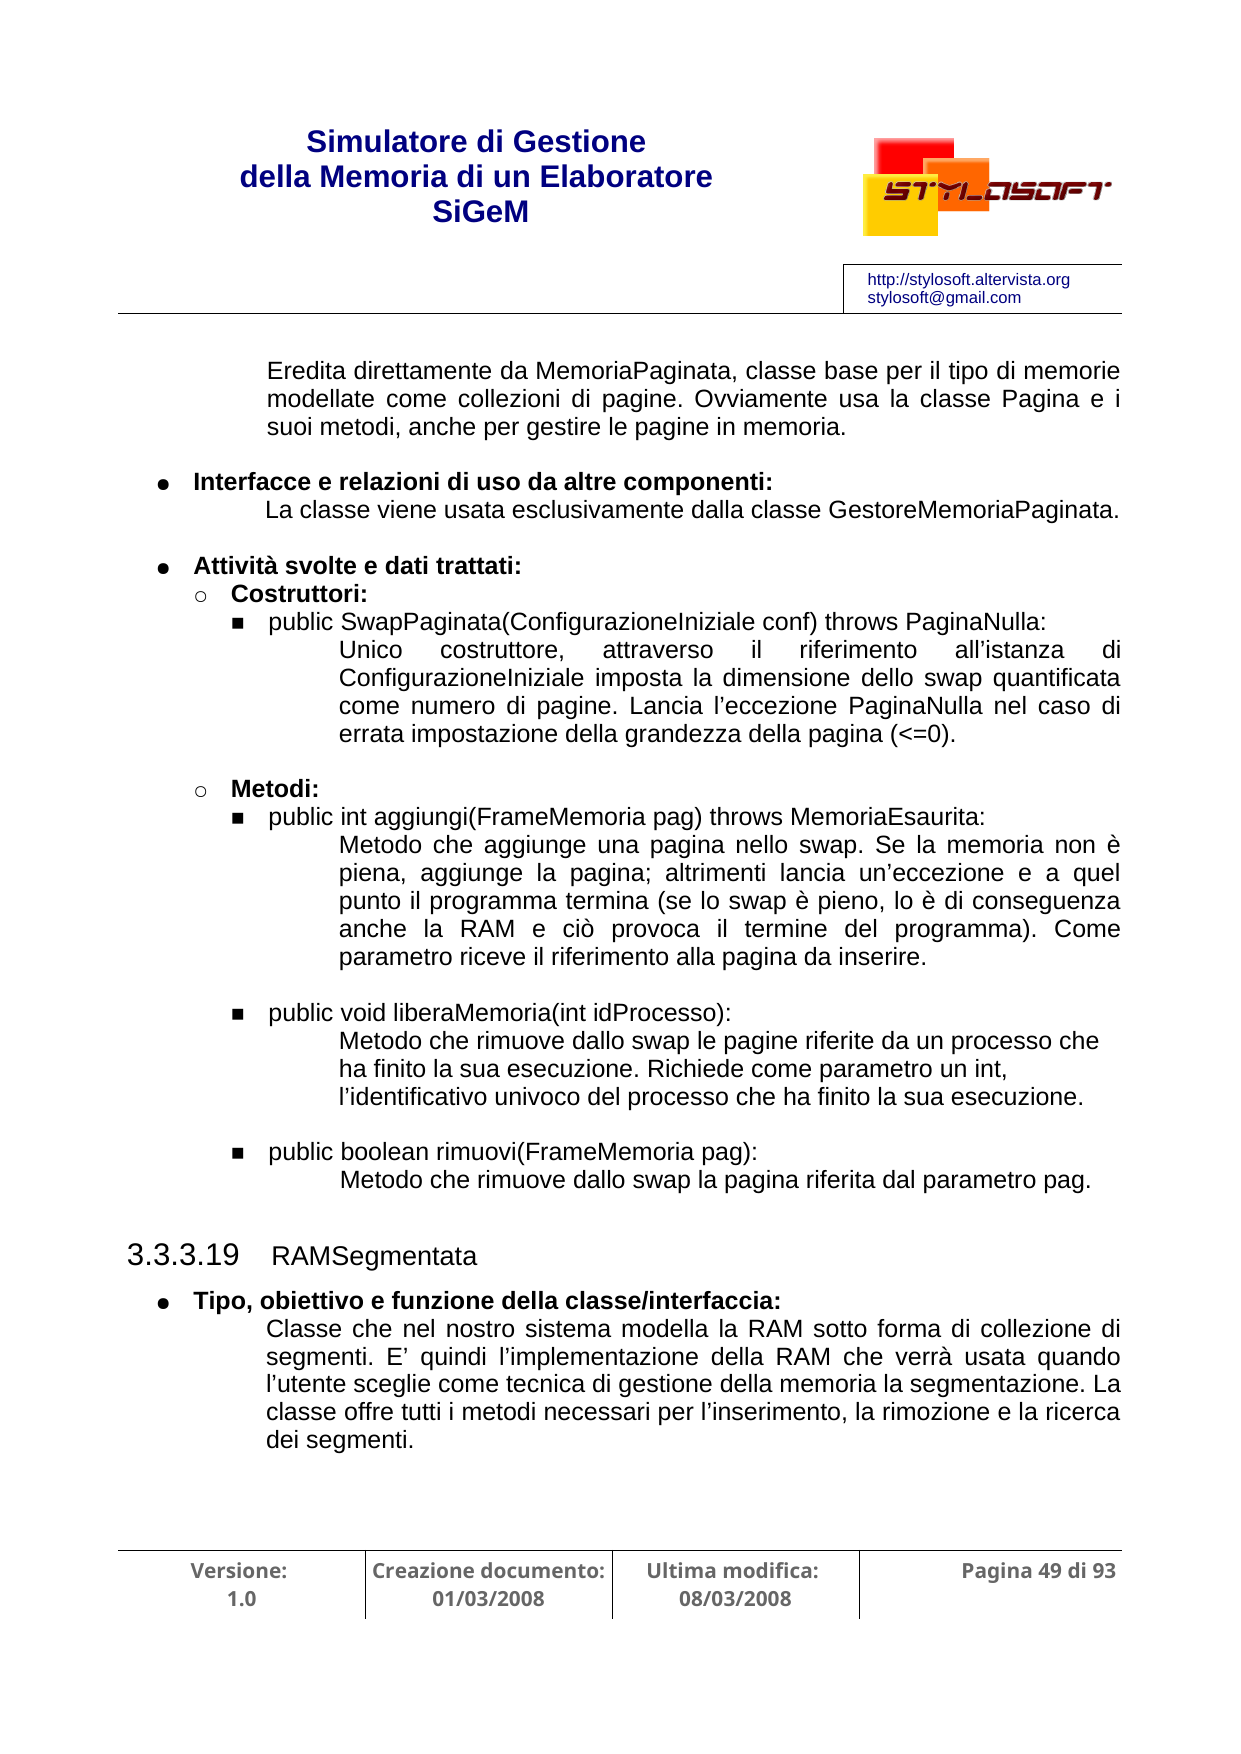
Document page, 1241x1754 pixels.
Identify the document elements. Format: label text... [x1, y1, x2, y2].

list public SwapPaginata(ConfigurazioneIniziale conf) throws PaginaNulla: [231, 608, 1122, 636]
text Eredita direttamente da MemoriaPaginata, classe base per il tipo di memorie modellate come collezioni di pagine. Ovviamente usa la classe Pagina e i suoi metodi, anche per gestire le pagine in memoria. [267, 357, 1122, 440]
list Interfacce e relazioni di uso da altre componenti: [156, 468, 1122, 496]
list public int aggiungi(FrameMemoria pag) throws MemoriaEsaurita: [231, 803, 1122, 831]
text Unico costruttore, attraverso il riferimento all’istanza di ConfigurazioneIniziale imposta la dimensione dello swap quantificata come numero di pagine. Lancia l’eccezione PaginaNulla nel caso di errata impostazione della grandezza della pagina (<=0). [339, 636, 1122, 747]
subtitle RAMSegmentata [118, 1237, 1122, 1272]
list Tipo, obiettivo e funzione della classe/interfaccia: [156, 1286, 1122, 1314]
list Attività svolte e dati trattati: [156, 552, 1122, 580]
list public void liberaMemoria(int idProcesso): [231, 999, 1122, 1027]
text Metodo che aggiunge una pagina nello swap. Se la memoria non è piena, aggiunge la pagina; altrimenti lancia un’eccezione e a quel punto il programma termina (se lo swap è pieno, lo è di conseguenza anche la RAM e ciò provoca il termine del programma). Come parametro riceve il riferimento alla pagina da inserire. [339, 831, 1122, 971]
text Metodo che rimuove dallo swap la pagina riferita dal parametro pag. [339, 1166, 1122, 1194]
text Classe che nel nostro sistema modella la RAM sotto forma di collezione di segmenti. E’ quindi l’implementazione della RAM che verrà usata quando l’utente sceglie come tecnica di gestione della memoria la segmentazione. La classe offre tutti i metodi necessari per l’inserimento, la rimozione e la ricerca dei segmenti. [266, 1314, 1122, 1454]
list Metodi: [193, 775, 1122, 803]
list public boolean rimuovi(FrameMemoria pag): [231, 1138, 1122, 1166]
text La classe viene usata esclusivamente dalla classe GestoreMemoriaPaginata. [265, 496, 1122, 524]
picture [848, 123, 1117, 247]
list Costruttori: [193, 580, 1122, 608]
text Metodo che rimuove dallo swap le pagine riferite da un processo che ha finito la sua esecuzione. Richiede come parametro un int, l’identificativo univoco del processo che ha finito la sua esecuzione. [339, 1027, 1122, 1110]
